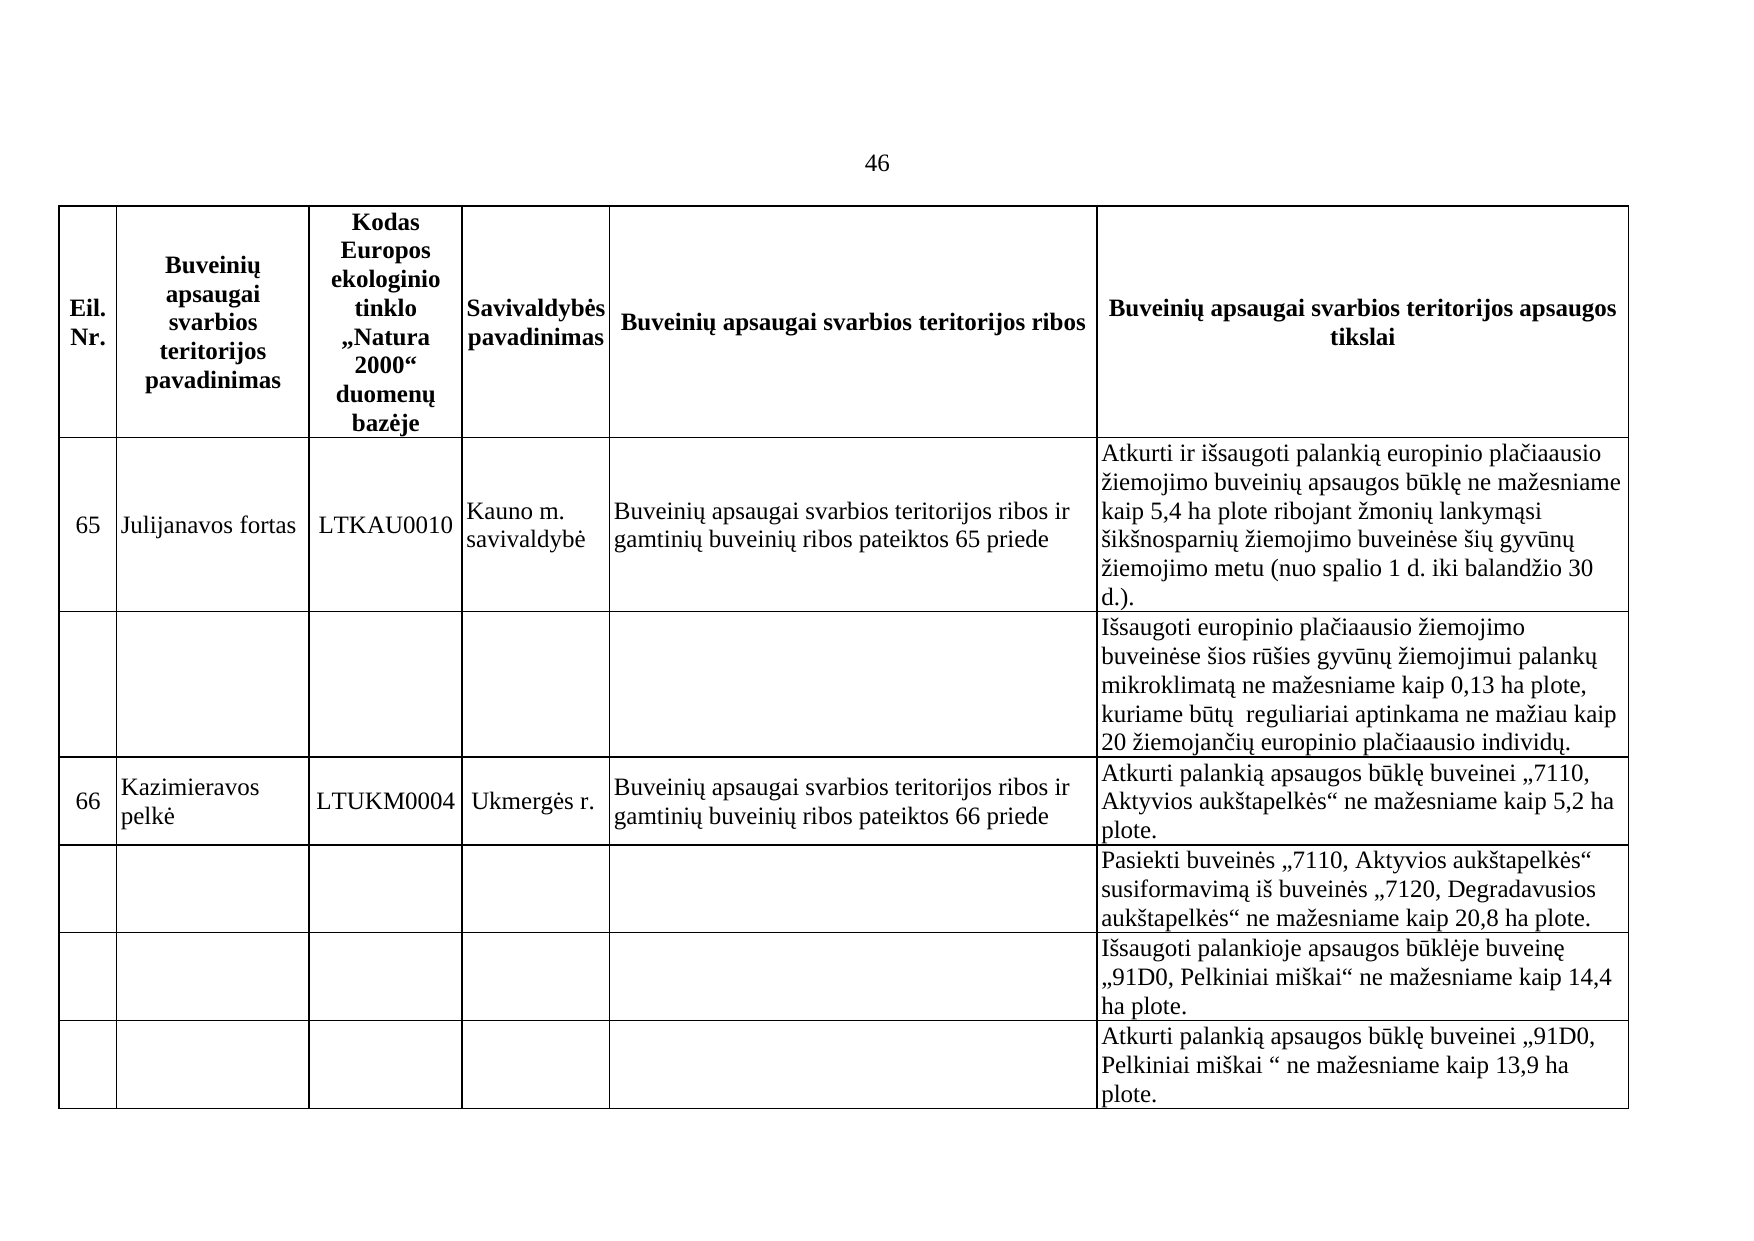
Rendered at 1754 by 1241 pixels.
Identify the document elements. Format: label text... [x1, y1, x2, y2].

table_cell LTKAU0010 [310, 438, 461, 611]
table_cell [60, 933, 116, 1019]
table_cell [463, 612, 609, 756]
table_header Eil. Nr. [60, 207, 116, 437]
table_cell Buveinių apsaugai svarbios teritorijos ribos ir gamtinių buveinių ribos pateiktos 66 priede [610, 758, 1096, 844]
table_header Buveinių apsaugai svarbios teritorijos apsaugos tikslai [1098, 207, 1628, 437]
table_cell [310, 846, 461, 932]
table_header Savivaldybės pavadinimas [463, 207, 609, 437]
table_cell Išsaugoti europinio plačiaausio žiemojimo buveinėse šios rūšies gyvūnų žiemojimui palankų mikroklimatą ne mažesniame kaip 0,13 ha plote, kuriame būtų reguliariai aptinkama ne mažiau kaip 20 žiemojančių europinio plačiaausio individų. [1098, 612, 1628, 756]
table_cell Kauno m. savivaldybė [463, 438, 609, 611]
table_cell [117, 1021, 308, 1107]
table_cell Atkurti ir išsaugoti palankią europinio plačiaausio žiemojimo buveinių apsaugos būklę ne mažesniame kaip 5,4 ha plote ribojant žmonių lankymąsi šikšnosparnių žiemojimo buveinėse šių gyvūnų žiemojimo metu (nuo spalio 1 d. iki balandžio 30 d.). [1098, 438, 1628, 611]
table_header Buveinių apsaugai svarbios teritorijos pavadinimas [117, 207, 308, 437]
table_cell 65 [60, 438, 116, 611]
table_cell [610, 612, 1096, 756]
table_cell [117, 846, 308, 932]
table_cell 66 [60, 758, 116, 844]
table_cell [310, 612, 461, 756]
table_header Buveinių apsaugai svarbios teritorijos ribos [610, 207, 1096, 437]
table_cell Buveinių apsaugai svarbios teritorijos ribos ir gamtinių buveinių ribos pateiktos 65 priede [610, 438, 1096, 611]
table_cell Pasiekti buveinės „7110, Aktyvios aukštapelkės“ susiformavimą iš buveinės „7120, Degradavusios aukštapelkės“ ne mažesniame kaip 20,8 ha plote. [1098, 846, 1628, 932]
table_cell [610, 846, 1096, 932]
table_cell Atkurti palankią apsaugos būklę buveinei „7110, Aktyvios aukštapelkės“ ne mažesniame kaip 5,2 ha plote. [1098, 758, 1628, 844]
table_cell [463, 933, 609, 1019]
table_cell [463, 1021, 609, 1107]
table_cell [463, 846, 609, 932]
table_cell [60, 846, 116, 932]
table_cell Išsaugoti palankioje apsaugos būklėje buveinę „91D0, Pelkiniai miškai“ ne mažesniame kaip 14,4 ha plote. [1098, 933, 1628, 1019]
table_cell Julijanavos fortas [117, 438, 308, 611]
table_cell [117, 612, 308, 756]
table_header Kodas Europos ekologinio tinklo „Natura 2000“ duomenų bazėje [310, 207, 461, 437]
table_cell Kazimieravos pelkė [117, 758, 308, 844]
table_cell [310, 1021, 461, 1107]
table_cell [310, 933, 461, 1019]
table_cell LTUKM0004 [310, 758, 461, 844]
table_cell [60, 1021, 116, 1107]
table_cell [610, 1021, 1096, 1107]
table_cell [60, 612, 116, 756]
table_cell Atkurti palankią apsaugos būklę buveinei „91D0, Pelkiniai miškai “ ne mažesniame kaip 13,9 ha plote. [1098, 1021, 1628, 1107]
table_cell [610, 933, 1096, 1019]
table_cell [117, 933, 308, 1019]
table_cell Ukmergės r. [463, 758, 609, 844]
